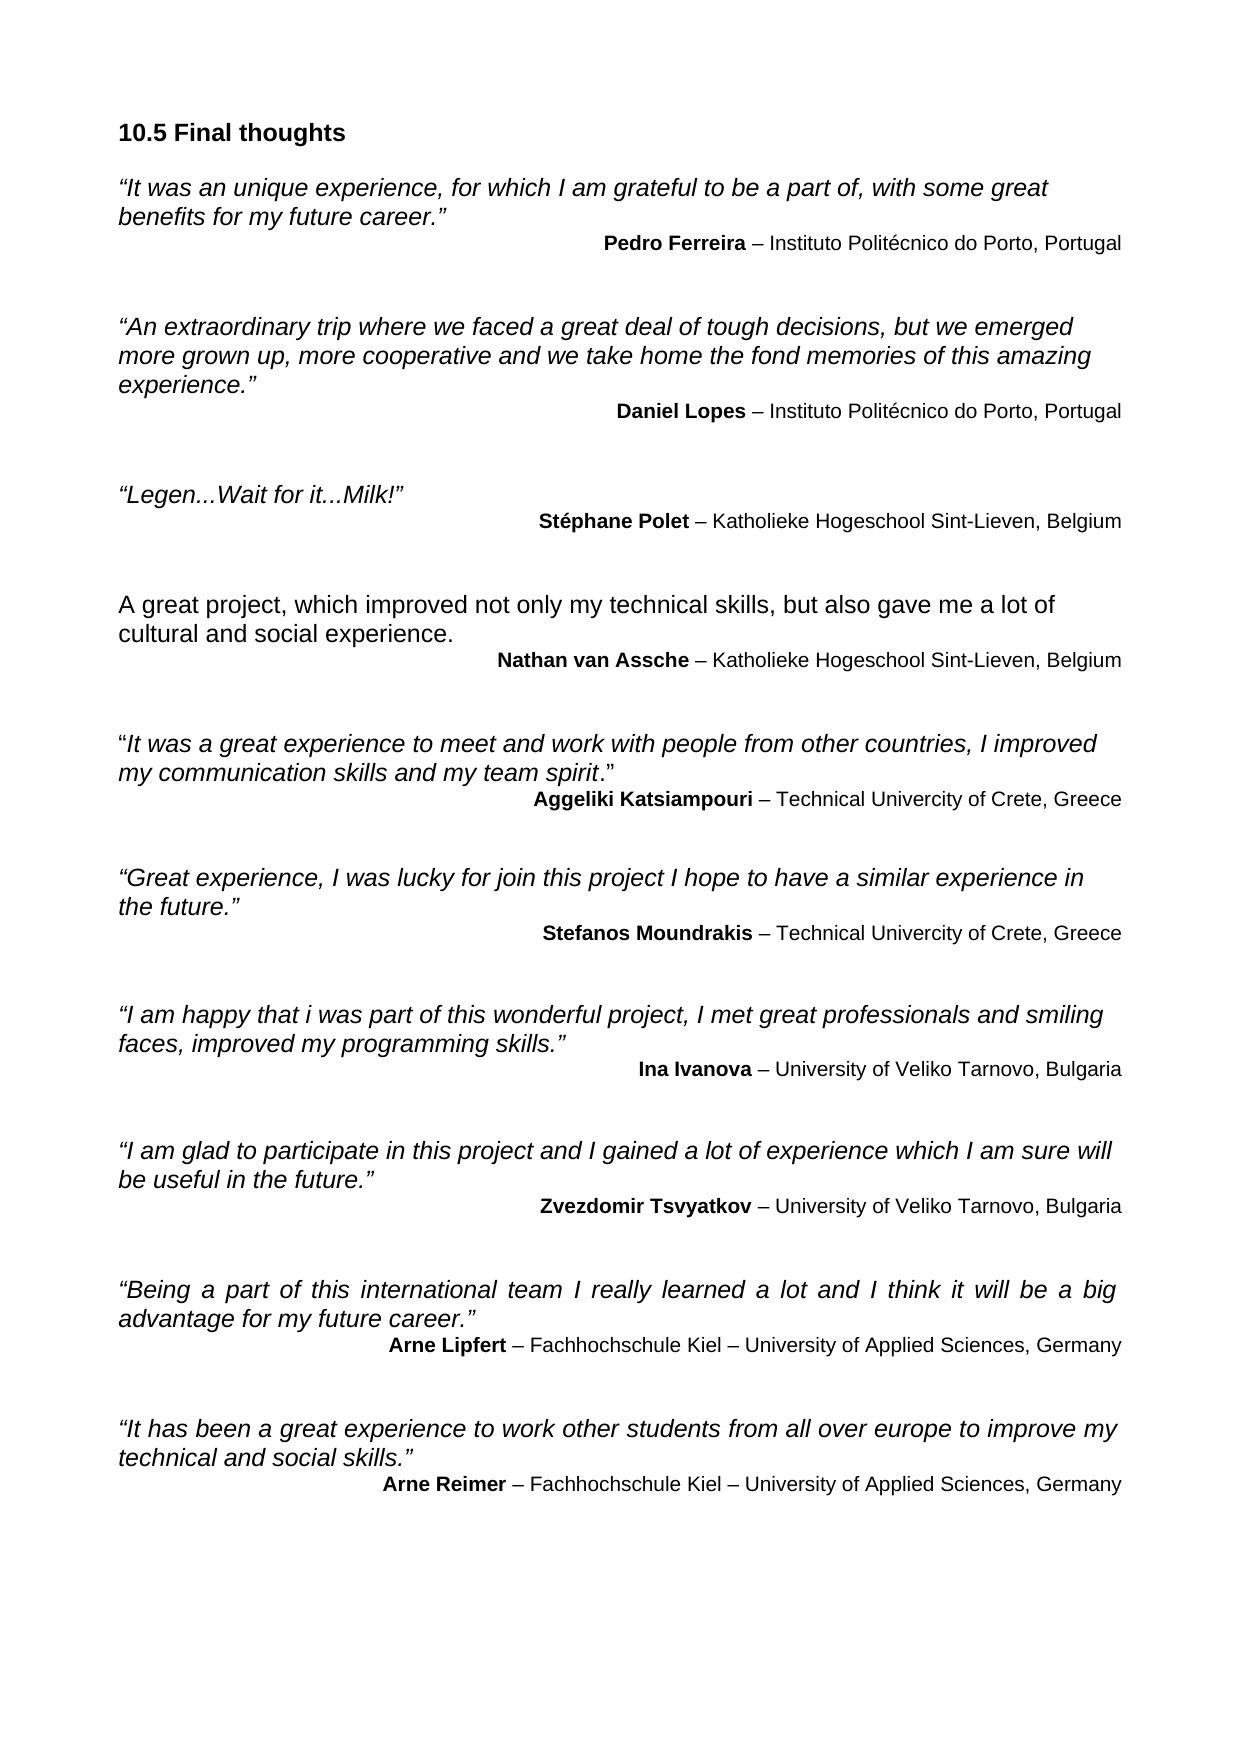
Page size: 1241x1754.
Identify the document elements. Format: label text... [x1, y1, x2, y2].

text Pedro Ferreira – Instituto Politécnico do Porto, Portugal [118, 231, 1122, 255]
text “It was a great experience to meet and work with people from other countries, I improved my communication skills and my team spirit.” [118, 729, 1122, 787]
text Arne Lipfert – Fachhochschule Kiel – University of Applied Sciences, Germany [118, 1333, 1122, 1357]
text “Legen...Wait for it...Milk!” [118, 480, 1122, 509]
text Ina Ivanova – University of Veliko Tarnovo, Bulgaria [118, 1057, 1122, 1081]
text Arne Reimer – Fachhochschule Kiel – University of Applied Sciences, Germany [118, 1472, 1122, 1496]
text “Being a part of this international team I really learned a lot and I think it will be a big advantage for my future career.” [118, 1275, 1122, 1333]
text Stefanos Moundrakis – Technical Univercity of Crete, Greece [118, 921, 1122, 945]
text Nathan van Assche – Katholieke Hogeschool Sint-Lieven, Belgium [118, 648, 1122, 672]
text “I am glad to participate in this project and I gained a lot of experience which I am sure will be useful in the future.” [118, 1136, 1122, 1194]
text Aggeliki Katsiampouri – Technical Univercity of Crete, Greece [118, 787, 1122, 811]
text “An extraordinary trip where we faced a great deal of tough decisions, but we emerged more grown up, more cooperative and we take home the fond memories of this amazing experience.” [118, 312, 1122, 398]
text Zvezdomir Tsvyatkov – University of Veliko Tarnovo, Bulgaria [118, 1194, 1122, 1218]
text “It has been a great experience to work other students from all over europe to improve my technical and social skills.” [118, 1414, 1122, 1472]
text 10.5 Final thoughts [118, 118, 1122, 147]
text Stéphane Polet – Katholieke Hogeschool Sint-Lieven, Belgium [118, 509, 1122, 533]
text “It was an unique experience, for which I am grateful to be a part of, with some great benefits for my future career.” [118, 173, 1122, 231]
text “Great experience, I was lucky for join this project I hope to have a similar experience in the future.” [118, 863, 1122, 921]
text Daniel Lopes – Instituto Politécnico do Porto, Portugal [118, 398, 1122, 422]
text A great project, which improved not only my technical skills, but also gave me a lot of cultural and social experience. [118, 590, 1122, 648]
text “I am happy that i was part of this wonderful project, I met great professionals and smiling faces, improved my programming skills.” [118, 1000, 1122, 1057]
